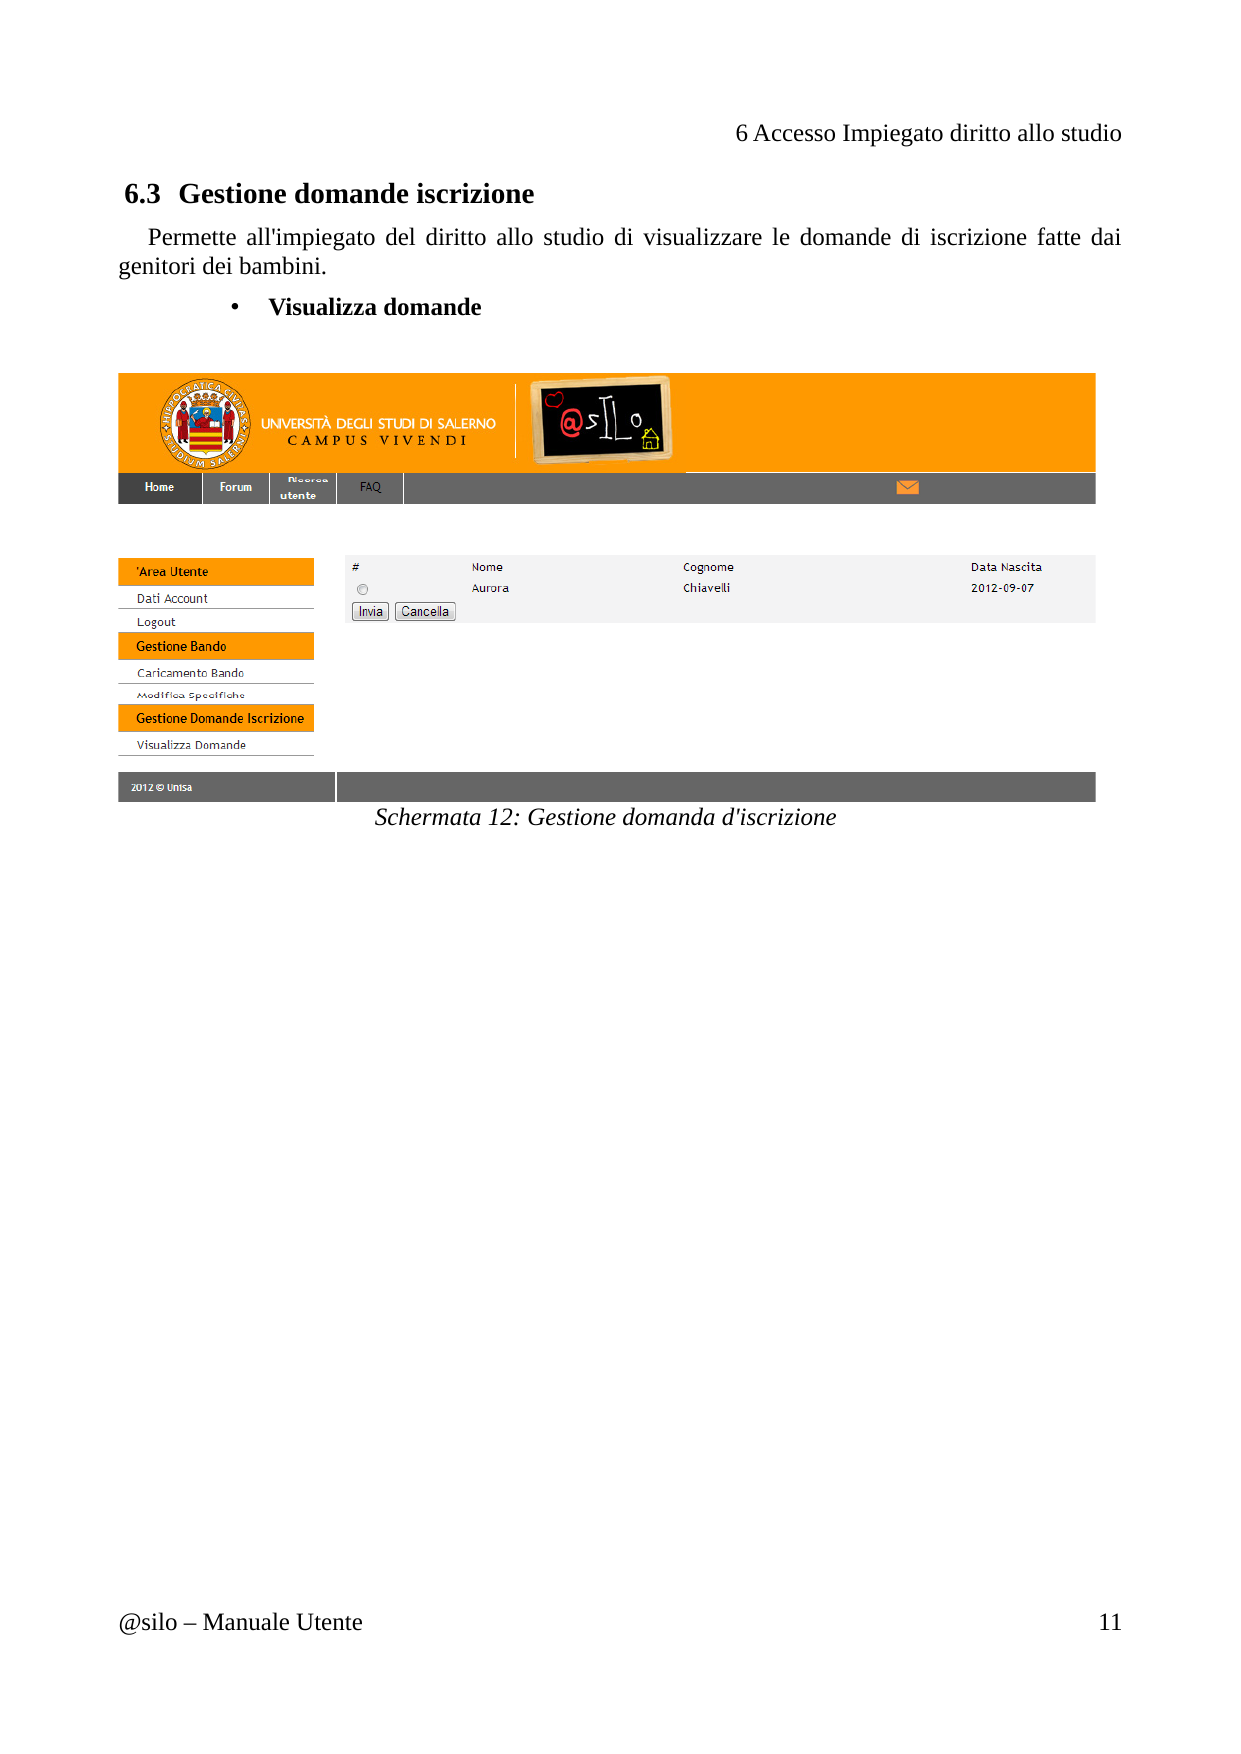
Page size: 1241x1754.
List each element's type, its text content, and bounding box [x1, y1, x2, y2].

text Schermata 12: Gestione domanda d'iscrizione [118, 802, 1095, 831]
picture [118, 372, 1096, 802]
list Visualizza domande [231, 292, 1122, 321]
text Permette all'impiegato del diritto allo studio di visualizzare le domande di iscrizione fatte dai genitori dei bambini. [118, 222, 1122, 280]
subtitle Gestione domande iscrizione [124, 176, 1122, 210]
